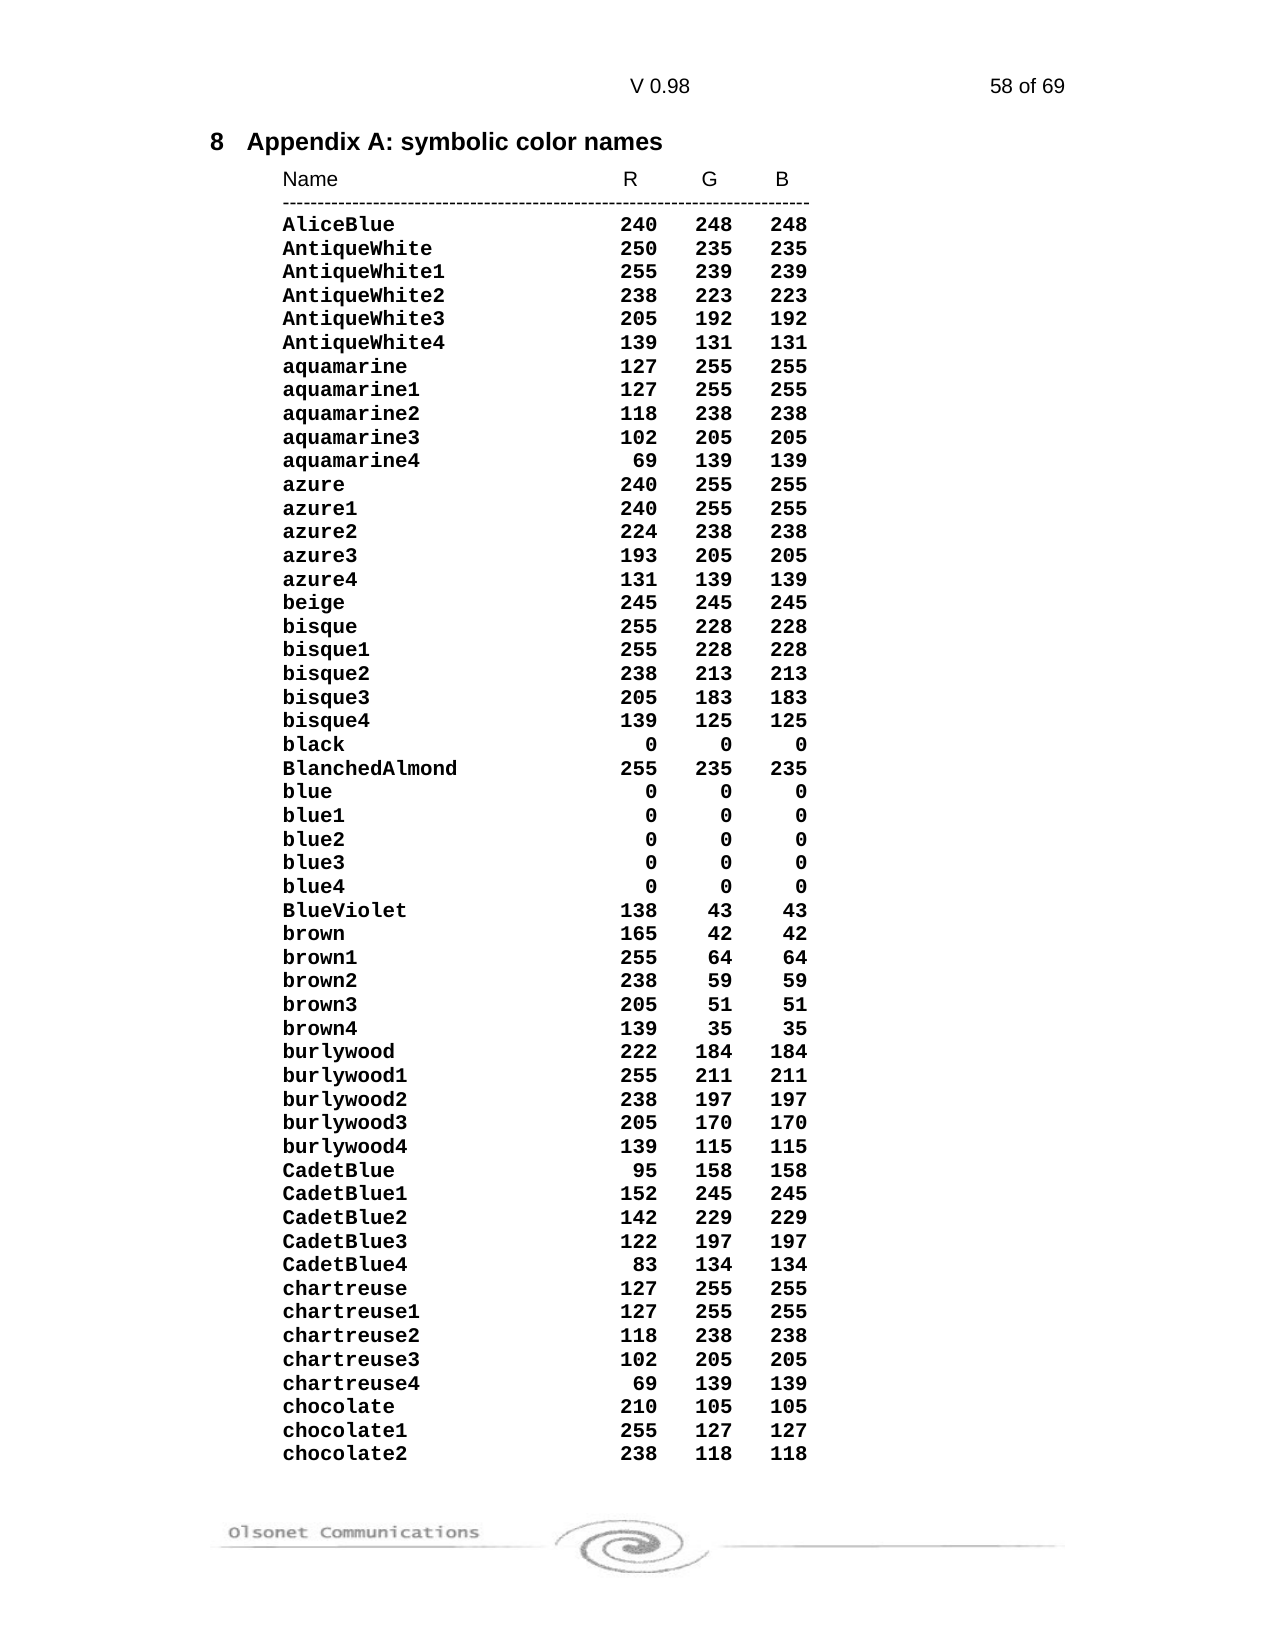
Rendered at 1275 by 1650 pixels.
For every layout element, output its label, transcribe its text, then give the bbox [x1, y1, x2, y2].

text azure4 131 139 139 [282, 568, 1065, 592]
text burlywood4 139 115 115 [282, 1136, 1065, 1160]
text aquamarine3 102 205 205 [282, 427, 1065, 450]
text aquamarine1 127 255 255 [282, 379, 1065, 403]
text CadetBlue1 152 245 245 [282, 1183, 1065, 1207]
text brown4 139 35 35 [282, 1018, 1065, 1041]
text aquamarine 127 255 255 [282, 356, 1065, 379]
text brown2 238 59 59 [282, 971, 1065, 994]
text bisque2 238 213 213 [282, 663, 1065, 687]
text blue1 0 0 0 [282, 805, 1065, 829]
text AntiqueWhite1 255 239 239 [282, 261, 1065, 285]
text azure2 224 238 238 [282, 521, 1065, 545]
text chartreuse3 102 205 205 [282, 1349, 1065, 1372]
text AntiqueWhite2 238 223 223 [282, 285, 1065, 308]
text blue4 0 0 0 [282, 876, 1065, 899]
text chartreuse1 127 255 255 [282, 1302, 1065, 1325]
text chartreuse2 118 238 238 [282, 1325, 1065, 1349]
text blue3 0 0 0 [282, 852, 1065, 876]
text brown 165 42 42 [282, 923, 1065, 947]
text burlywood1 255 211 211 [282, 1065, 1065, 1089]
picture [210, 1504, 1065, 1596]
text AntiqueWhite3 205 192 192 [282, 308, 1065, 332]
text chartreuse 127 255 255 [282, 1278, 1065, 1302]
text azure 240 255 255 [282, 474, 1065, 498]
text ---------------------------------------------------------------------------- [282, 191, 1065, 214]
text blue 0 0 0 [282, 781, 1065, 805]
text brown3 205 51 51 [282, 994, 1065, 1018]
text burlywood 222 184 184 [282, 1041, 1065, 1065]
text brown1 255 64 64 [282, 947, 1065, 971]
text chocolate 210 105 105 [282, 1396, 1065, 1420]
text BlueViolet 138 43 43 [282, 899, 1065, 923]
text aquamarine4 69 139 139 [282, 450, 1065, 474]
text BlanchedAlmond 255 235 235 [282, 758, 1065, 781]
text CadetBlue2 142 229 229 [282, 1207, 1065, 1231]
text aquamarine2 118 238 238 [282, 403, 1065, 427]
text chocolate1 255 127 127 [282, 1420, 1065, 1443]
text burlywood2 238 197 197 [282, 1089, 1065, 1112]
text bisque1 255 228 228 [282, 639, 1065, 663]
text CadetBlue3 122 197 197 [282, 1231, 1065, 1254]
text black 0 0 0 [282, 734, 1065, 758]
text azure1 240 255 255 [282, 498, 1065, 521]
text AntiqueWhite4 139 131 131 [282, 332, 1065, 356]
text bisque 255 228 228 [282, 616, 1065, 639]
text azure3 193 205 205 [282, 545, 1065, 568]
text burlywood3 205 170 170 [282, 1112, 1065, 1136]
text Name R G B [282, 167, 1065, 191]
subtitle Appendix A: symbolic color names [210, 128, 1065, 156]
text CadetBlue4 83 134 134 [282, 1254, 1065, 1278]
text bisque3 205 183 183 [282, 687, 1065, 710]
text blue2 0 0 0 [282, 829, 1065, 852]
text beige 245 245 245 [282, 592, 1065, 616]
text chartreuse4 69 139 139 [282, 1372, 1065, 1396]
text chocolate2 238 118 118 [282, 1443, 1065, 1467]
text AliceBlue 240 248 248 [282, 214, 1065, 237]
text bisque4 139 125 125 [282, 710, 1065, 734]
text CadetBlue 95 158 158 [282, 1160, 1065, 1183]
text AntiqueWhite 250 235 235 [282, 237, 1065, 261]
